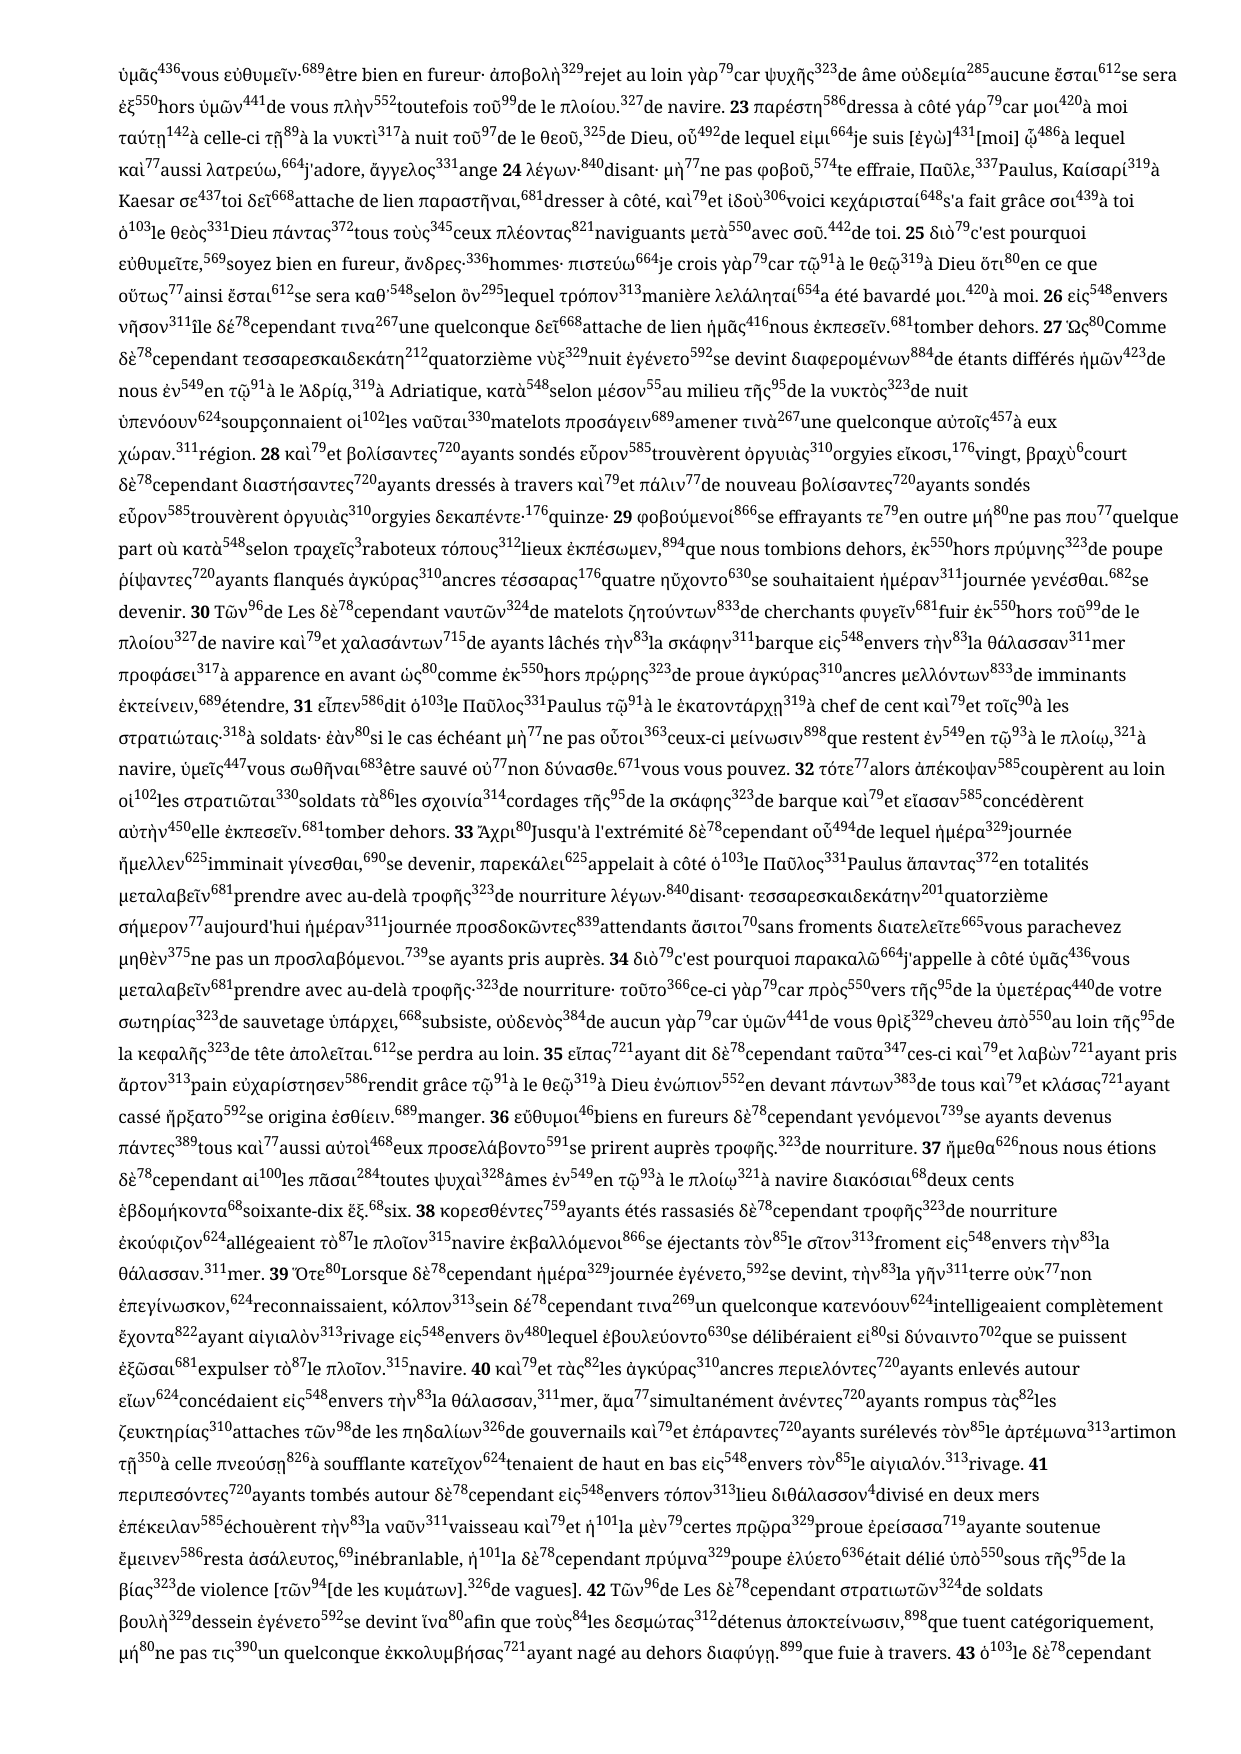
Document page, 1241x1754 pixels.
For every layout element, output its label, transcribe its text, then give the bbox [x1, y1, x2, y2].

text 1 Ὡς80Comme δὲ78cependant ἐκρίθη600fut jugé τοῦ360de ce ἀποπλεῖν689naviguer au loin ἡμᾶς416nous εἰς548envers τὴν83la Ἰταλίαν,311Italie, παρεδίδουν624transmettaient τόν85le τε79en outre Παῦλον313Paulus καί79et τινας268des quelconques ἑτέρους114autres-différents δεσμώτας312détenus ἑκατοντάρχῃ319à chef de cent ὀνόματι321à nom Ἰουλίῳ319à Ioulios σπείρης323de spirale Σεβαστῆς.14de Vénérable. 2 ἐπιβάντες720ayants surmontés δὲ78cependant πλοίῳ321à navire Ἀδραμυττηνῷ12à Adramytte μέλλοντι830à imminant πλεῖν689naviguer εἰς548envers τοὺς84les κατὰ548selon τὴν83la Ἀσίαν311Asie τόπους312lieux ἀνήχθημεν595nous fûmes conduit de bas en haut ὄντος834de étant σὺν549avec ἡμῖν419à nous Ἀριστάρχου325de Aristarque Μακεδόνος325de Macédonien Θεσσαλονικέως.325de Thessalonicien. 3 τῇ89à la τε79en outre ἑτέρᾳ376à autre-différente κατήχθημεν595nous fûmes mené de haut en bas εἰς548envers Σιδῶνα,311Sidon, φιλανθρώπως77en amitié de l'humain τε79en outre ὁ103le Ἰούλιος331Ioulios τῷ91à le Παύλῳ319à Paulus χρησάμενος740se ayant utilisé ἐπέτρεψεν586permit πρὸς548vers τοὺς244les φίλους52amis πορευθέντι748à ayant été allé ἐπιμελείας323de soin τυχεῖν.681obtenir. 4 κἀκεῖθεν77et de là ἀναχθέντες759ayants étés conduits de bas en haut ὑπεπλεύσαμεν581nous naviguâmes sous τὴν83la Κύπρον311Chypre διὰ548par le fait de τὸ348ce τοὺς84les ἀνέμους312vents εἶναι689être ἐναντίους,31aux encontres, 5 τό87le τε79en outre πέλαγος315haute mer τὸ348ce κατὰ548selon τὴν83la Κιλικίαν311Cilicie καὶ79et Παμφυλίαν311Pamphylie διαπλεύσαντες720ayants navigués à travers κατήλθομεν581nous vînmes de haut en bas εἰς548envers Μύρα314Myra τῆς95de la Λυκίας.323de Lycie. 6 Κἀκεῖ77Et là εὑρὼν721ayant trouvé ὁ103le ἑκατοντάρχης331chef de cent πλοῖον315navire Ἀλεξανδρῖνον6Alexandrinus πλέον824naviguant εἰς548envers τὴν83la Ἰταλίαν311Italie ἐνεβίβασεν586fit embarquer ἡμᾶς416nous εἰς548envers αὐτό.454lui. 7 ἐν549en ἱκαναῖς7à assez-importantes δὲ78cependant ἡμέραις316à journées βραδυπλοοῦντες839naviguants lentement καὶ79et μόλις77laborieusement γενόμενοι739se ayants devenus κατὰ548selon τὴν83la Κνίδον,311Knidos, μὴ77ne pas προσεῶντος834de concédant vers ἡμᾶς416nous τοῦ97de le ἀνέμου325de vent ὑπεπλεύσαμεν581nous naviguâmes sous τὴν83la Κρήτην311Crète κατὰ548selon Σαλμώνην,311Salmone, 8 μόλις77laborieusement τε79en outre παραλεγόμενοι866se côtoyants αὐτὴν450elle ἤλθομεν581nous vînmes εἰς548envers τόπον313lieu τινὰ269un quelconque καλούμενον875étant appelé Καλοὺς3Beaux λιμένας312ports ᾧ486à lequel ἐγγὺς77proche πόλις329cité ἦν625était Λασαία.329Lasaia. 9 Ἱκανοῦ16de Assez-important δὲ78cependant χρόνου325de temps διαγενομένου734de se ayant devenu au travers καὶ79et ὄντος834de étant ἤδη77déjà ἐπισφαλοῦς42de prompt à chute τοῦ97de le πλοὸς325de navigation διὰ548par le fait de τὸ348ce καὶ77aussi τὴν83la νηστείαν311jeûne ἤδη77déjà παρεληλυθέναι686avoir passé à côté παρῄνει625exhortait ὁ103le Παῦλος331Paulus 10 λέγων840disant αὐτοῖς·457à eux· ἄνδρες,336hommes, θεωρῶ664j'observe ὅτι80en ce que μετὰ550avec ὕβρεως323de brutalité καὶ79et πολλῆς279de nombreuse ζημίας323de dommage οὐ77non μόνον77seulement τοῦ99de le φορτίου327de charge καὶ79et τοῦ99de le πλοίου327de navire ἀλλὰ79mais καὶ77aussi τῶν94de les ψυχῶν322de âmes ἡμῶν423de nous μέλλειν689imminer ἔσεσθαι685se avoir à être τὸν85le πλοῦν.313navigation. 11 ὁ103le δὲ78cependant ἑκατοντάρχης331chef de cent τῷ91à le κυβερνήτῃ319à pilote καὶ79et τῷ91à le ναυκλήρῳ319à nautonier μᾶλλον77davantage ἐπείθετο636était persuadé ἢ79ou τοῖς353à ces ὑπὸ550sous Παύλου325de Paulus λεγομένοις.881à étants dits. 12 ἀνευθέτου42de pas bien placé δὲ78cependant τοῦ97de le λιμένος325de port ὑπάρχοντος834de subsistant πρὸς548vers παραχειμασίαν311hivernage à côté οἱ102les πλείονες70plus nombreusement ἔθεντο591se posèrent βουλὴν311dessein ἀναχθῆναι683être conduit de bas en haut ἐκεῖθεν,77de là, εἴ80si πως77en quelque manière δύναιντο702que se puissent καταντήσαντες720ayants atteints à l'encontre εἰς548envers Φοίνικα313Foinikas παραχειμάσαι681hiverner à côté λιμένα313port τῆς95de la Κρήτης323de Crète βλέποντα822regardant κατὰ548selon λίβα313sud-ouest καὶ79et κατὰ548selon χῶρον.313nord-ouest. 13 Ὑποπνεύσαντος716de Ayant soufflé en dessous δὲ78cependant νότου325de sud δόξαντες720ayants estimés τῆς95de la προθέσεως323de proposition κεκρατηκέναι,686avoir saisi avec force, ἄραντες720ayants levés ἆσσον77de près παρελέγοντο630se côtoyaient τὴν83la Κρήτην.311Crète. 14 μετ᾽548après οὐ77non πολὺ375nombreux δὲ78cependant ἔβαλεν586jeta κατ᾽550contre αὐτῆς462de elle ἄνεμος331vent τυφωνικὸς22typhonien ὁ364celui καλούμενος891étant appelé εὐρακύλων·331Eurakulon· 15 συναρπασθέντος756de ayant été ravi avec δὲ78cependant τοῦ99de le πλοίου327de navire καὶ79et μὴ77ne pas δυναμένου863de se pouvant ἀντοφθαλμεῖν689voir contre τῷ91à le ἀνέμῳ319à vent ἐπιδόντες720ayants donnés de surcroît ἐφερόμεθα.632nous étions porté. 16 νησίον315îlot δέ78cependant τι271un quelconque ὑποδραμόντες720ayants courus sous καλούμενον877étant appelé Καῦδα315Κauda ἰσχύσαμεν581nous eûmes la ténacité μόλις77laborieusement περικρατεῖς46forts autour γενέσθαι682se devenir τῆς95de la σκάφης,323de barque, 17 ἣν478laquelle ἄραντες720ayants levés βοηθείαις316à aides ἐχρῶντο630se utilisaient ὑποζωννύντες839ceignants au dessous τὸ87le πλοῖον,315navire, φοβούμενοί866se effrayants τε79en outre μὴ80ne pas εἰς548envers τὴν83la Σύρτιν311Syrte ἐκπέσωσιν,898que tombent dehors, χαλάσαντες720ayants lâchés τὸ87le σκεῦος,315ustensile, οὕτως77ainsi ἐφέροντο.635étaient porté. 18 σφοδρῶς77en véhémence δὲ78cependant χειμαζομένων884de étants tempêtés ἡμῶν423de nous τῇ350à celle ἑξῆς77suivant ἐκβολὴν311éjection ἐποιοῦντο630se faisaient 19 καὶ79et τῇ89à la τρίτῃ57à troisième αὐτόχειρες70de leurs propres mains τὴν83la σκευὴν311équipement τοῦ99de le πλοίου327de navire ἔρριψαν.585flanquèrent. 20 μήτε79et ni δὲ78cependant ἡλίου325de soleil μήτε79et ni ἄστρων326de astres ἐπιφαινόντων835de brillants sur ἐπὶ548sur πλείονας1plus nombreusement ἡμέρας,310journées, χειμῶνός325de tempête hivernale τε79en outre οὐκ77non ὀλίγου384de peu ἐπικειμένου,861de se couchant sur, λοιπὸν77pour le reste περιῃρεῖτο636était enlevé autour ἐλπὶς329espérance πᾶσα285toute τοῦ360de ce σῴζεσθαι692être sauvé ἡμᾶς.416nous. 21 Πολλῆς279de Nombreuse τε79en outre ἀσιτίας323de abstinence de froment ὑπαρχούσης832de subsistante τότε77alors σταθεὶς760ayant été dressé ὁ103le Παῦλος331Paulus ἐν549en μέσῳ61à au milieu αὐτῶν463de eux εἶπεν·586dit· ἔδει625attachait de lien μέν,77certes, ὦ304O ἄνδρες,336hommes, πειθαρχήσαντάς706ayants obéis à l'autorité μοι420à moi μὴ77ne pas ἀνάγεσθαι692être conduit de bas en haut ἀπὸ550au loin τῆς95de la Κρήτης323de Crète κερδῆσαί681gagner τε79en outre τὴν83la ὕβριν311brutalité ταύτην136celle-ci καὶ79et τὴν83la ζημίαν.311dommage. 22 καὶ79et τὰ347ces νῦν77maintenant παραινῶ664j'exhorte ὑμᾶς436vous εὐθυμεῖν·689être bien en fureur· ἀποβολὴ329rejet au loin γὰρ79car ψυχῆς323de âme οὐδεμία285aucune ἔσται612se sera ἐξ550hors ὑμῶν441de vous πλὴν552toutefois τοῦ99de le πλοίου.327de navire. 23 παρέστη586dressa à côté γάρ79car μοι420à moi ταύτῃ142à celle-ci τῇ89à la νυκτὶ317à nuit τοῦ97de le θεοῦ,325de Dieu, οὗ492de lequel εἰμι664je suis [ἐγὼ]431[moi] ᾧ486à lequel καὶ77aussi λατρεύω,664j'adore, ἄγγελος331ange 24 λέγων·840disant· μὴ77ne pas φοβοῦ,574te effraie, Παῦλε,337Paulus, Καίσαρί319à Kaesar σε437toi δεῖ668attache de lien παραστῆναι,681dresser à côté, καὶ79et ἰδοὺ306voici κεχάρισταί648s'a fait grâce σοι439à toi ὁ103le θεὸς331Dieu πάντας372tous τοὺς345ceux πλέοντας821naviguants μετὰ550avec σοῦ.442de toi. 25 διὸ79c'est pourquoi εὐθυμεῖτε,569soyez bien en fureur, ἄνδρες·336hommes· πιστεύω664je crois γὰρ79car τῷ91à le θεῷ319à Dieu ὅτι80en ce que οὕτως77ainsi ἔσται612se sera καθ᾽548selon ὃν295lequel τρόπον313manière λελάληταί654a été bavardé μοι.420à moi. 26 εἰς548envers νῆσον311île δέ78cependant τινα267une quelconque δεῖ668attache de lien ἡμᾶς416nous ἐκπεσεῖν.681tomber dehors. 27 Ὡς80Comme δὲ78cependant τεσσαρεσκαιδεκάτη212quatorzième νὺξ329nuit ἐγένετο592se devint διαφερομένων884de étants différés ἡμῶν423de nous ἐν549en τῷ91à le Ἀδρίᾳ,319à Adriatique, κατὰ548selon μέσον55au milieu τῆς95de la νυκτὸς323de nuit ὑπενόουν624soupçonnaient οἱ102les ναῦται330matelots προσάγειν689amener τινὰ267une quelconque αὐτοῖς457à eux χώραν.311région. 28 καὶ79et βολίσαντες720ayants sondés εὗρον585trouvèrent ὀργυιὰς310orgyies εἴκοσι,176vingt, βραχὺ6court δὲ78cependant διαστήσαντες720ayants dressés à travers καὶ79et πάλιν77de nouveau βολίσαντες720ayants sondés εὗρον585trouvèrent ὀργυιὰς310orgyies δεκαπέντε·176quinze· 29 φοβούμενοί866se effrayants τε79en outre μή80ne pas που77quelque part où κατὰ548selon τραχεῖς3raboteux τόπους312lieux ἐκπέσωμεν,894que nous tombions dehors, ἐκ550hors πρύμνης323de poupe ῥίψαντες720ayants flanqués ἀγκύρας310ancres τέσσαρας176quatre ηὔχοντο630se souhaitaient ἡμέραν311journée γενέσθαι.682se devenir. 30 Τῶν96de Les δὲ78cependant ναυτῶν324de matelots ζητούντων833de cherchants φυγεῖν681fuir ἐκ550hors τοῦ99de le πλοίου327de navire καὶ79et χαλασάντων715de ayants lâchés τὴν83la σκάφην311barque εἰς548envers τὴν83la θάλασσαν311mer προφάσει317à apparence en avant ὡς80comme ἐκ550hors πρῴρης323de proue ἀγκύρας310ancres μελλόντων833de imminants ἐκτείνειν,689étendre, 31 εἶπεν586dit ὁ103le Παῦλος331Paulus τῷ91à le ἑκατοντάρχῃ319à chef de cent καὶ79et τοῖς90à les στρατιώταις·318à soldats· ἐὰν80si le cas échéant μὴ77ne pas οὗτοι363ceux-ci μείνωσιν898que restent ἐν549en τῷ93à le πλοίῳ,321à navire, ὑμεῖς447vous σωθῆναι683être sauvé οὐ77non δύνασθε.671vous vous pouvez. 32 τότε77alors ἀπέκοψαν585coupèrent au loin οἱ102les στρατιῶται330soldats τὰ86les σχοινία314cordages τῆς95de la σκάφης323de barque καὶ79et εἴασαν585concédèrent αὐτὴν450elle ἐκπεσεῖν.681tomber dehors. 33 Ἄχρι80Jusqu'à l'extrémité δὲ78cependant οὗ494de lequel ἡμέρα329journée ἤμελλεν625imminait γίνεσθαι,690se devenir, παρεκάλει625appelait à côté ὁ103le Παῦλος331Paulus ἅπαντας372en totalités μεταλαβεῖν681prendre avec au-delà τροφῆς323de nourriture λέγων·840disant· τεσσαρεσκαιδεκάτην201quatorzième σήμερον77aujourd'hui ἡμέραν311journée προσδοκῶντες839attendants ἄσιτοι70sans froments διατελεῖτε665vous parachevez μηθὲν375ne pas un προσλαβόμενοι.739se ayants pris auprès. 34 διὸ79c'est pourquoi παρακαλῶ664j'appelle à côté ὑμᾶς436vous μεταλαβεῖν681prendre avec au-delà τροφῆς·323de nourriture· τοῦτο366ce-ci γὰρ79car πρὸς550vers τῆς95de la ὑμετέρας440de votre σωτηρίας323de sauvetage ὑπάρχει,668subsiste, οὐδενὸς384de aucun γὰρ79car ὑμῶν441de vous θρὶξ329cheveu ἀπὸ550au loin τῆς95de la κεφαλῆς323de tête ἀπολεῖται.612se perdra au loin. 35 εἴπας721ayant dit δὲ78cependant ταῦτα347ces-ci καὶ79et λαβὼν721ayant pris ἄρτον313pain εὐχαρίστησεν586rendit grâce τῷ91à le θεῷ319à Dieu ἐνώπιον552en devant πάντων383de tous καὶ79et κλάσας721ayant cassé ἤρξατο592se origina ἐσθίειν.689manger. 36 εὔθυμοι46biens en fureurs δὲ78cependant γενόμενοι739se ayants devenus πάντες389tous καὶ77aussi αὐτοὶ468eux προσελάβοντο591se prirent auprès τροφῆς.323de nourriture. 37 ἤμεθα626nous nous étions δὲ78cependant αἱ100les πᾶσαι284toutes ψυχαὶ328âmes ἐν549en τῷ93à le πλοίῳ321à navire διακόσιαι68deux cents ἑβδομήκοντα68soixante-dix ἕξ.68six. 38 κορεσθέντες759ayants étés rassasiés δὲ78cependant τροφῆς323de nourriture ἐκούφιζον624allégeaient τὸ87le πλοῖον315navire ἐκβαλλόμενοι866se éjectants τὸν85le σῖτον313froment εἰς548envers τὴν83la θάλασσαν.311mer. 39 Ὅτε80Lorsque δὲ78cependant ἡμέρα329journée ἐγένετο,592se devint, τὴν83la γῆν311terre οὐκ77non ἐπεγίνωσκον,624reconnaissaient, κόλπον313sein δέ78cependant τινα269un quelconque κατενόουν624intelligeaient complètement ἔχοντα822ayant αἰγιαλὸν313rivage εἰς548envers ὃν480lequel ἐβουλεύοντο630se délibéraient εἰ80si δύναιντο702que se puissent ἐξῶσαι681expulser τὸ87le πλοῖον.315navire. 40 καὶ79et τὰς82les ἀγκύρας310ancres περιελόντες720ayants enlevés autour εἴων624concédaient εἰς548envers τὴν83la θάλασσαν,311mer, ἅμα77simultanément ἀνέντες720ayants rompus τὰς82les ζευκτηρίας310attaches τῶν98de les πηδαλίων326de gouvernails καὶ79et ἐπάραντες720ayants surélevés τὸν85le ἀρτέμωνα313artimon τῇ350à celle πνεούσῃ826à soufflante κατεῖχον624tenaient de haut en bas εἰς548envers τὸν85le αἰγιαλόν.313rivage. 41 περιπεσόντες720ayants tombés autour δὲ78cependant εἰς548envers τόπον313lieu διθάλασσον4divisé en deux mers ἐπέκειλαν585échouèrent τὴν83la ναῦν311vaisseau καὶ79et ἡ101la μὲν79certes πρῷρα329proue ἐρείσασα719ayante soutenue ἔμεινεν586resta ἀσάλευτος,69inébranlable, ἡ101la δὲ78cependant πρύμνα329poupe ἐλύετο636était délié ὑπὸ550sous τῆς95de la βίας323de violence [τῶν94[de les κυμάτων].326de vagues]. 42 Τῶν96de Les δὲ78cependant στρατιωτῶν324de soldats βουλὴ329dessein ἐγένετο592se devint ἵνα80afin que τοὺς84les δεσμώτας312détenus ἀποκτείνωσιν,898que tuent catégoriquement, μή80ne pas τις390un quelconque ἐκκολυμβήσας721ayant nagé au dehors διαφύγῃ.899que fuie à travers. 43 ὁ103le δὲ78cependant ἑκατοντάρχης331chef de cent βουλόμενος867se ayant dessein διασῶσαι681sauver par le fait de τὸν85le Παῦλον313Paulus ἐκώλυσεν586empêcha αὐτοὺς451eux τοῦ259de le βουλήματος,327de dessein, ἐκέλευσέν586ordonna τε79en outre τοὺς345ceux δυναμένους848se pouvants κολυμβᾶν689nager ἀπορίψαντας706ayants flanqués au loin πρώτους52premiers ἐπὶ548sur τὴν83la γῆν311terre ἐξιέναι689aller dehors 44 καὶ79et τοὺς84les λοιποὺς372restants οὓς372lesquels μὲν79certes ἐπὶ549sur σανίσιν,316à planches, οὓς372lesquels δὲ78cependant ἐπί550sur τινων385de des quelconques τῶν359de ces ἀπὸ550au loin τοῦ99de le πλοίου.327de navire. καὶ79et οὕτως77ainsi ἐγένετο592se devint πάντας372tous διασωθῆναι683être sauvé par le fait de ἐπὶ548sur τὴν83la γῆν.311terre. [118, 59, 1181, 1665]
